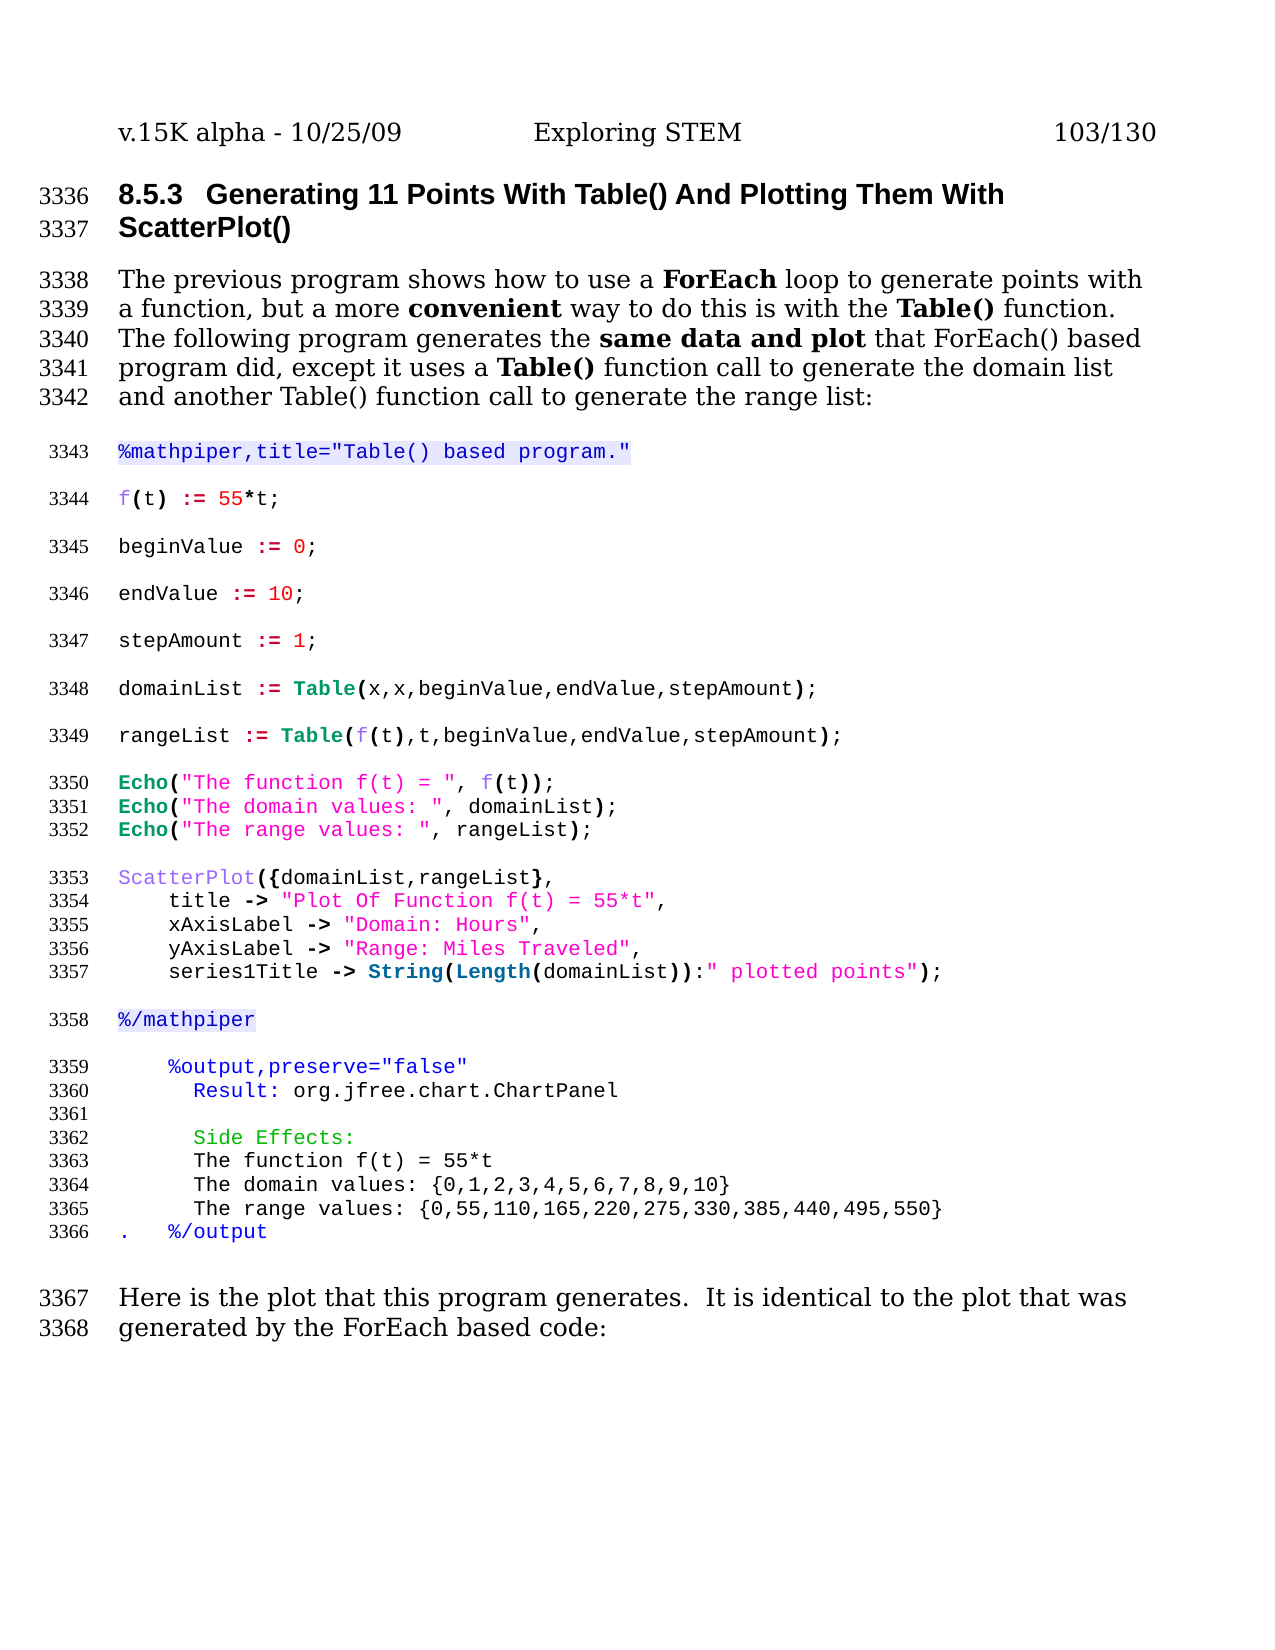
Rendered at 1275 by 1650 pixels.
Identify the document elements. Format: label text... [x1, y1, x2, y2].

text title -> "Plot Of Function f(t) = 55*t", [118, 890, 1157, 914]
text %/mathpiper [118, 1009, 1157, 1032]
text f(t) := 55*t; [118, 488, 1157, 512]
text domainList := Table(x,x,beginValue,endValue,stepAmount); [118, 678, 1157, 701]
text Echo("The range values: ", rangeList); [118, 819, 1157, 843]
text The domain values: {0,1,2,3,4,5,6,7,8,9,10} [118, 1174, 1157, 1198]
text Echo("The domain values: ", domainList); [118, 796, 1157, 819]
text yAxisLabel -> "Range: Miles Traveled", [118, 938, 1157, 961]
text Here is the plot that this program generates. It is identical to the plot that was generated by the ForEach based code: [118, 1283, 1157, 1342]
text The range values: {0,55,110,165,220,275,330,385,440,495,550} [118, 1198, 1157, 1221]
text The function f(t) = 55*t [118, 1151, 1157, 1174]
text Side Effects: [118, 1127, 1157, 1151]
text endValue := 10; [118, 583, 1157, 607]
text ScatterPlot({domainList,rangeList}, [118, 867, 1157, 890]
text %mathpiper,title="Table() based program." [118, 441, 1157, 465]
text beginValue := 0; [118, 536, 1157, 559]
text . %/output [118, 1221, 1157, 1245]
text xAxisLabel -> "Domain: Hours", [118, 914, 1157, 938]
text %output,preserve="false" [118, 1056, 1157, 1079]
text series1Title -> String(Length(domainList)):" plotted points"); [118, 961, 1157, 985]
text stepAmount := 1; [118, 630, 1157, 654]
text Echo("The function f(t) = ", f(t)); [118, 772, 1157, 796]
text The previous program shows how to use a ForEach loop to generate points with a function, but a more convenient way to do this is with the Table() function. The following program generates the same data and plot that ForEach() based program did, except it uses a Table() function call to generate the domain list and another Table() function call to generate the range list: [118, 265, 1157, 411]
text rangeList := Table(f(t),t,beginValue,endValue,stepAmount); [118, 725, 1157, 748]
subtitle Generating 11 Points With Table() And Plotting Them With ScatterPlot() [118, 177, 1157, 244]
text Result: org.jfree.chart.ChartPanel [118, 1079, 1157, 1103]
